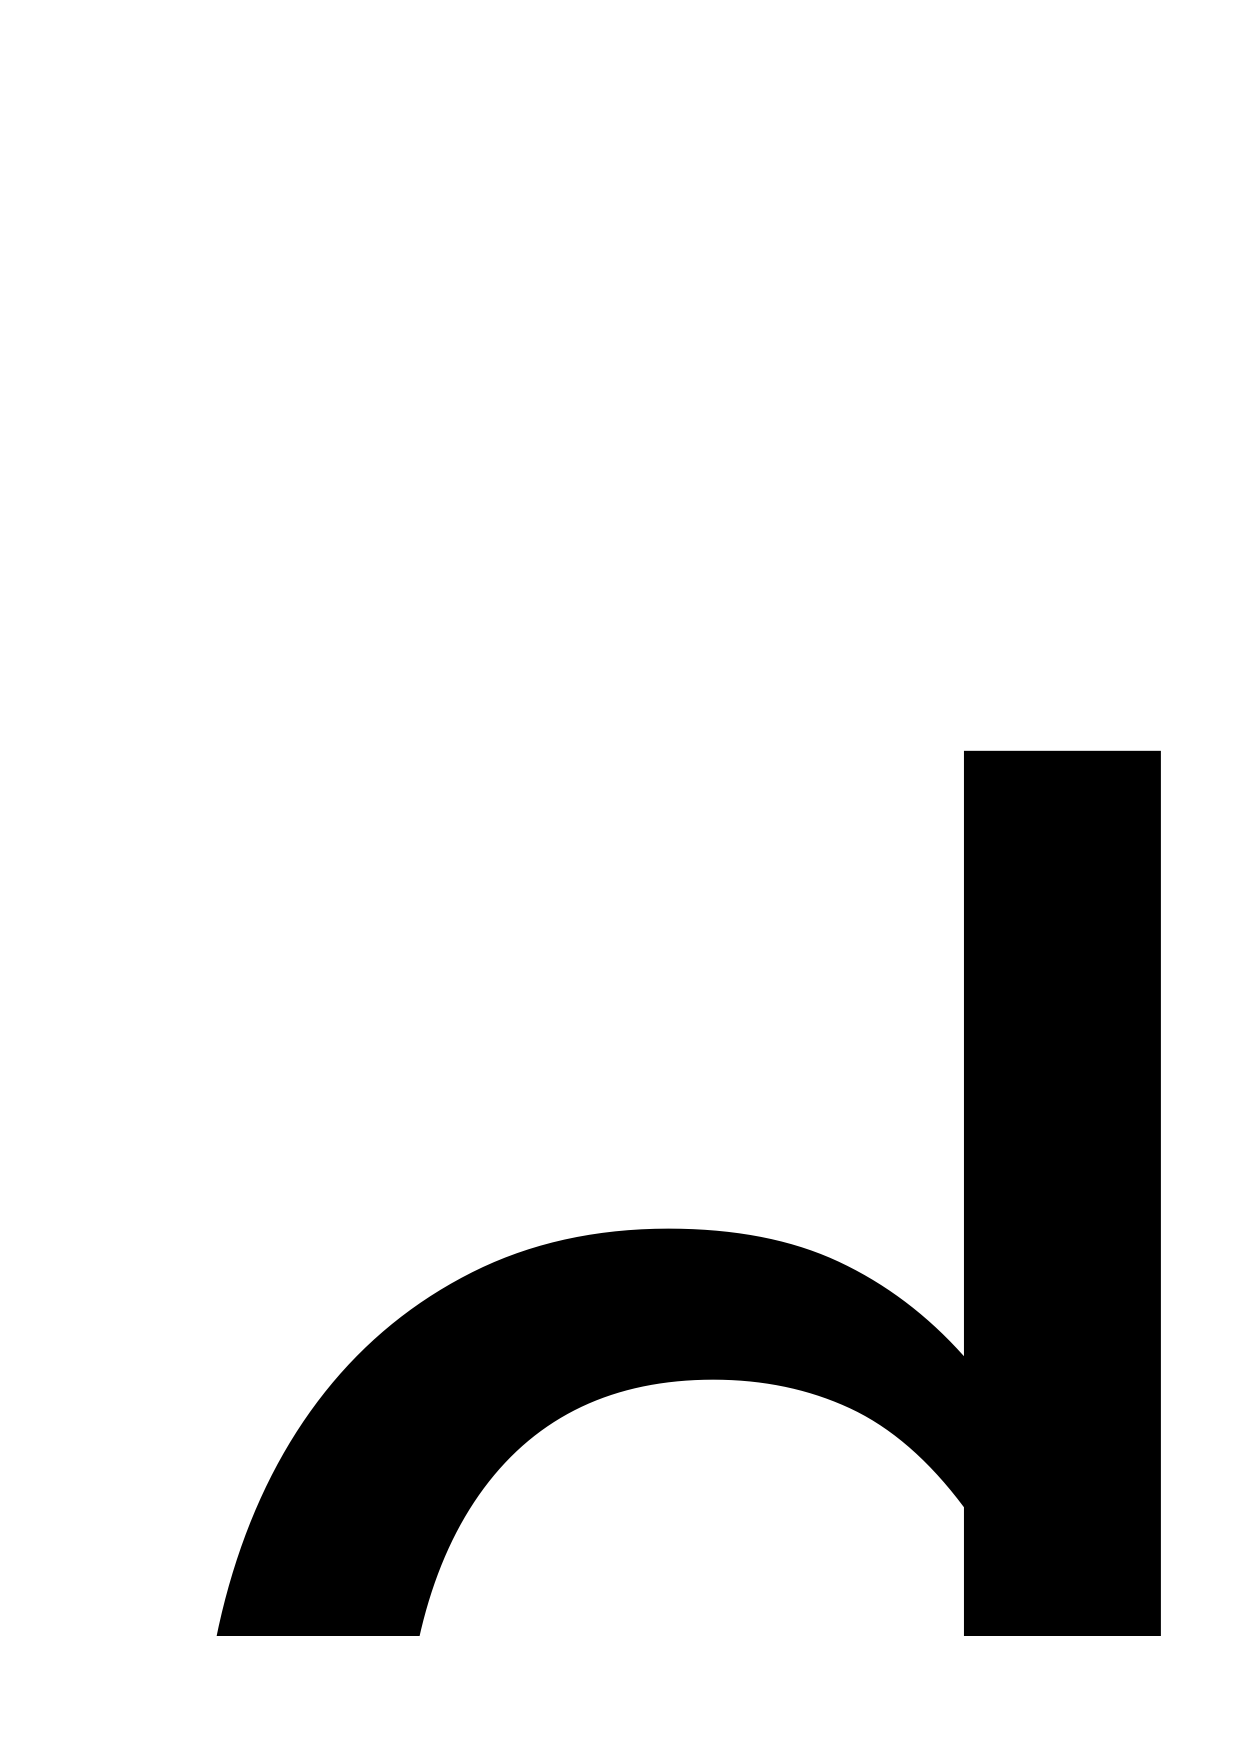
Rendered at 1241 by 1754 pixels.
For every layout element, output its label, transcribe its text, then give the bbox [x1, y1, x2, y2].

text La chaine Alma veut ouvrir deux nouveaux cafés mais à Lyon, il faut une UI différente, plus belle. Les produits sont moins chers dans la base de données de Lyon . [420, 1380, 964, 1636]
text La chaine Alma veut ouvrir deux nouveaux cafés mais à Lyon, il faut une UI différente, plus belle. Les produits sont moins chers dans la base de données de Lyon . [118, 118, 1122, 1636]
